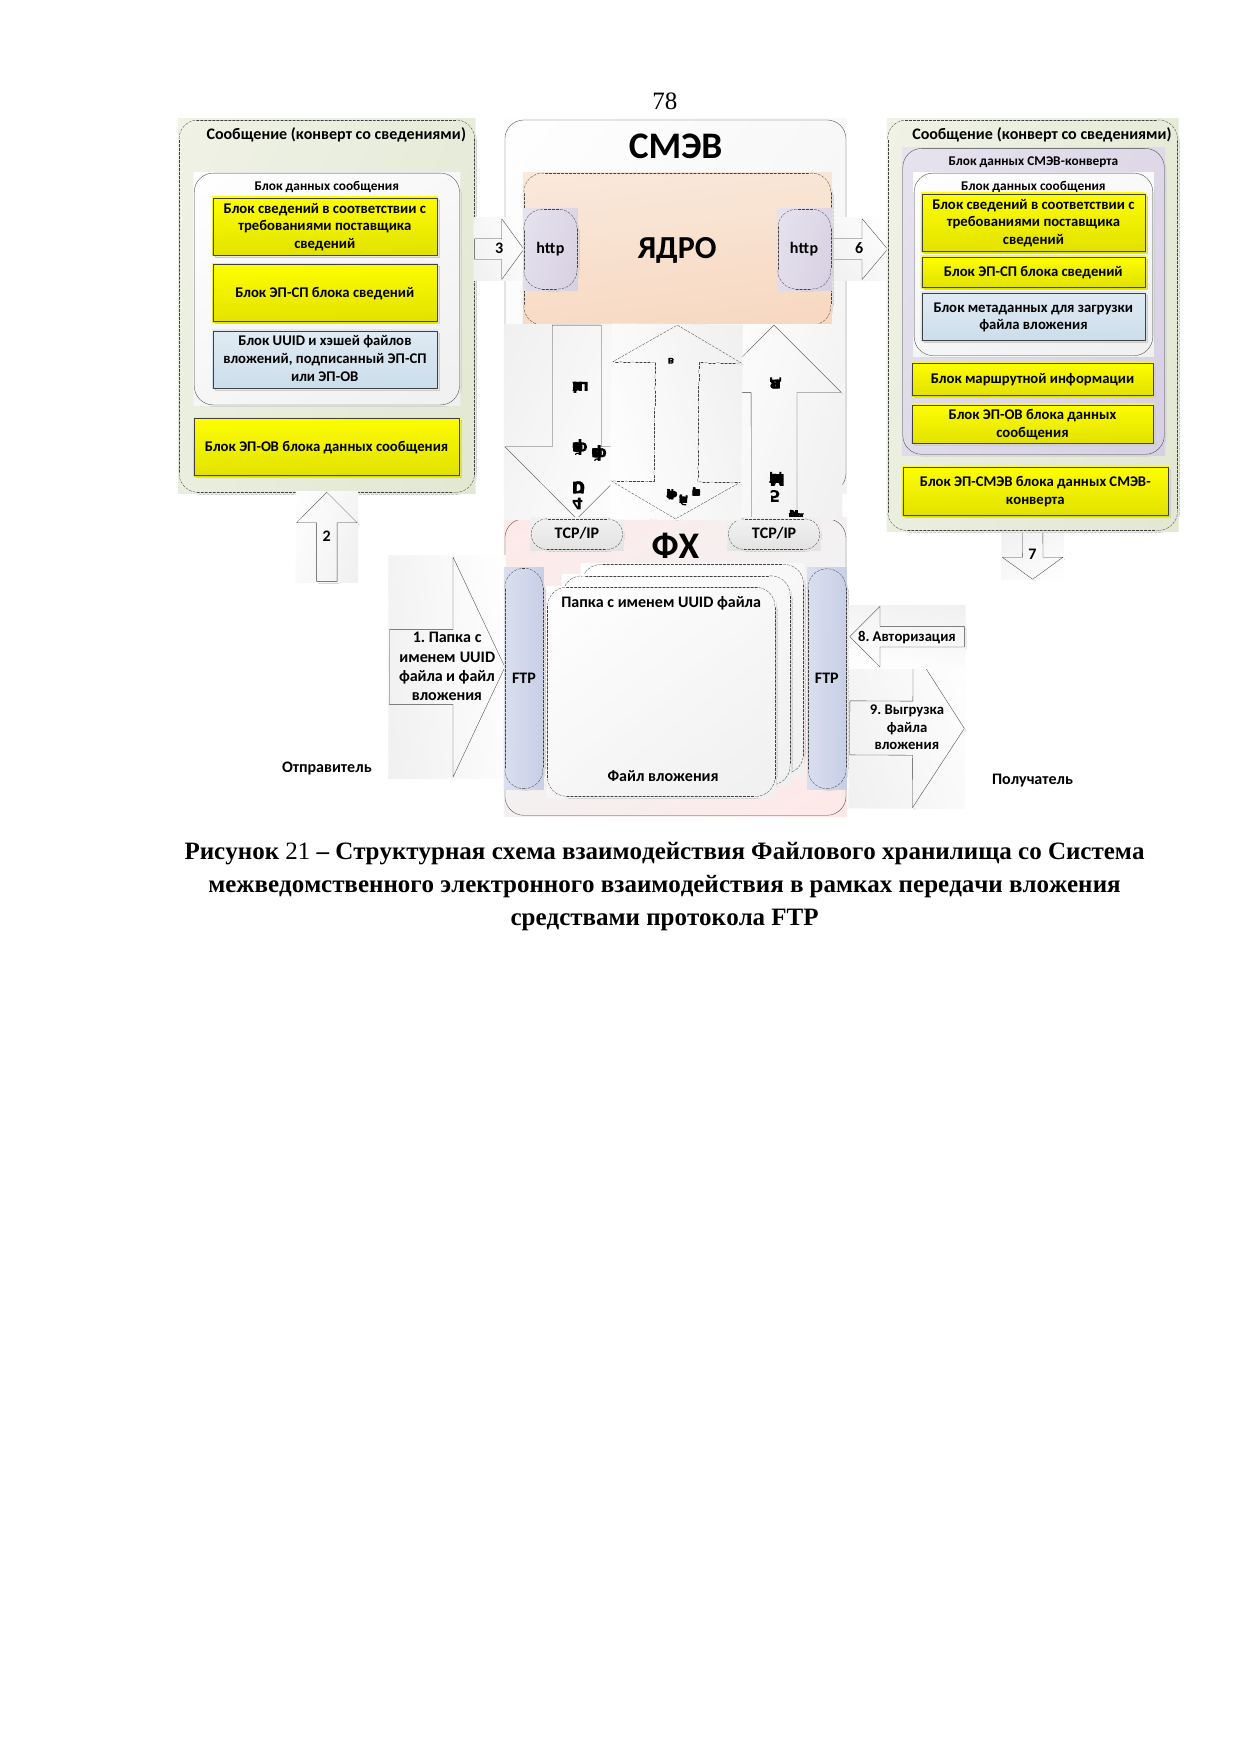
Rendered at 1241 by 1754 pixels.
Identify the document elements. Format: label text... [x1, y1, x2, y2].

text Рисунок 21 – Структурная схема взаимодействия Файлового хранилища со Система межведомственного электронного взаимодействия в рамках передачи вложения средствами протокола FTP [177, 836, 1152, 931]
